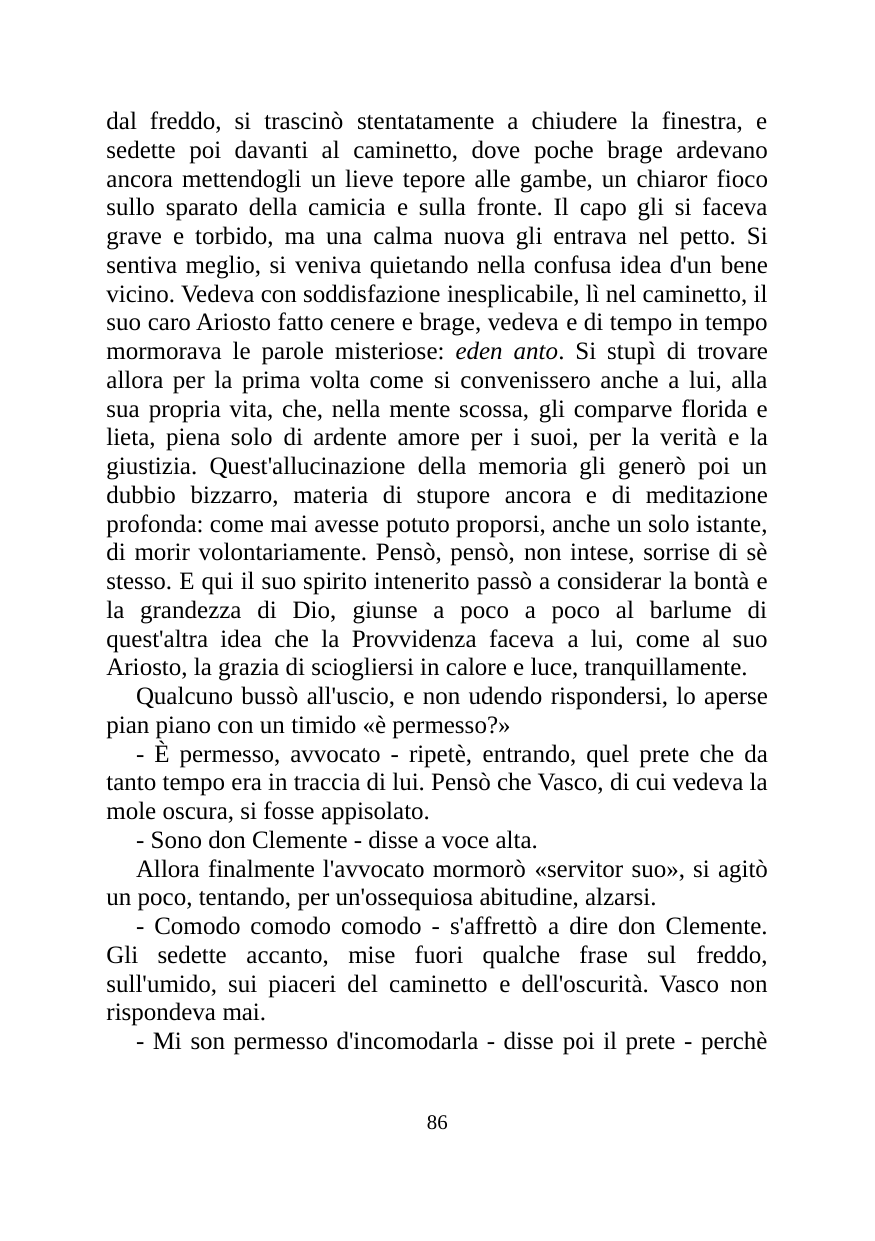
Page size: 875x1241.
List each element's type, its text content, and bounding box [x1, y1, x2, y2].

text - Comodo comodo comodo - s'affrettò a dire don Clemente. Gli sedette accanto, mise fuori qualche frase sul freddo, sull'umido, sui piaceri del caminetto e dell'oscurità. Vasco non rispondeva mai. [106, 911, 768, 1026]
text Allora finalmente l'avvocato mormorò «servitor suo», si agitò un poco, tentando, per un'ossequiosa abitudine, alzarsi. [106, 854, 768, 911]
text Qualcuno bussò all'uscio, e non udendo rispondersi, lo aperse pian piano con un timido «è permesso?» [106, 681, 768, 739]
text - Sono don Clemente - disse a voce alta. [106, 825, 768, 854]
text dal freddo, si trascinò stentatamente a chiudere la finestra, e sedette poi davanti al caminetto, dove poche brage ardevano ancora mettendogli un lieve tepore alle gambe, un chiaror fioco sullo sparato della camicia e sulla fronte. Il capo gli si faceva grave e torbido, ma una calma nuova gli entrava nel petto. Si sentiva meglio, si veniva quietando nella confusa idea d'un bene vicino. Vedeva con soddisfazione inesplicabile, lì nel caminetto, il suo caro Ariosto fatto cenere e brage, vedeva e di tempo in tempo mormorava le parole misteriose: eden anto. Si stupì di trovare allora per la prima volta come si convenissero anche a lui, alla sua propria vita, che, nella mente scossa, gli comparve florida e lieta, piena solo di ardente amore per i suoi, per la verità e la giustizia. Quest'allucinazione della memoria gli generò poi un dubbio bizzarro, materia di stupore ancora e di meditazione profonda: come mai avesse potuto proporsi, anche un solo istante, di morir volontariamente. Pensò, pensò, non intese, sorrise di sè stesso. E qui il suo spirito intenerito passò a considerar la bontà e la grandezza di Dio, giunse a poco a poco al barlume di quest'altra idea che la Provvidenza faceva a lui, come al suo Ariosto, la grazia di sciogliersi in calore e luce, tranquillamente. [106, 106, 768, 681]
text - È permesso, avvocato - ripetè, entrando, quel prete che da tanto tempo era in traccia di lui. Pensò che Vasco, di cui vedeva la mole oscura, si fosse appisolato. [106, 739, 768, 825]
text - Mi son permesso d'incomodarla - disse poi il prete - perchè [106, 1026, 768, 1055]
